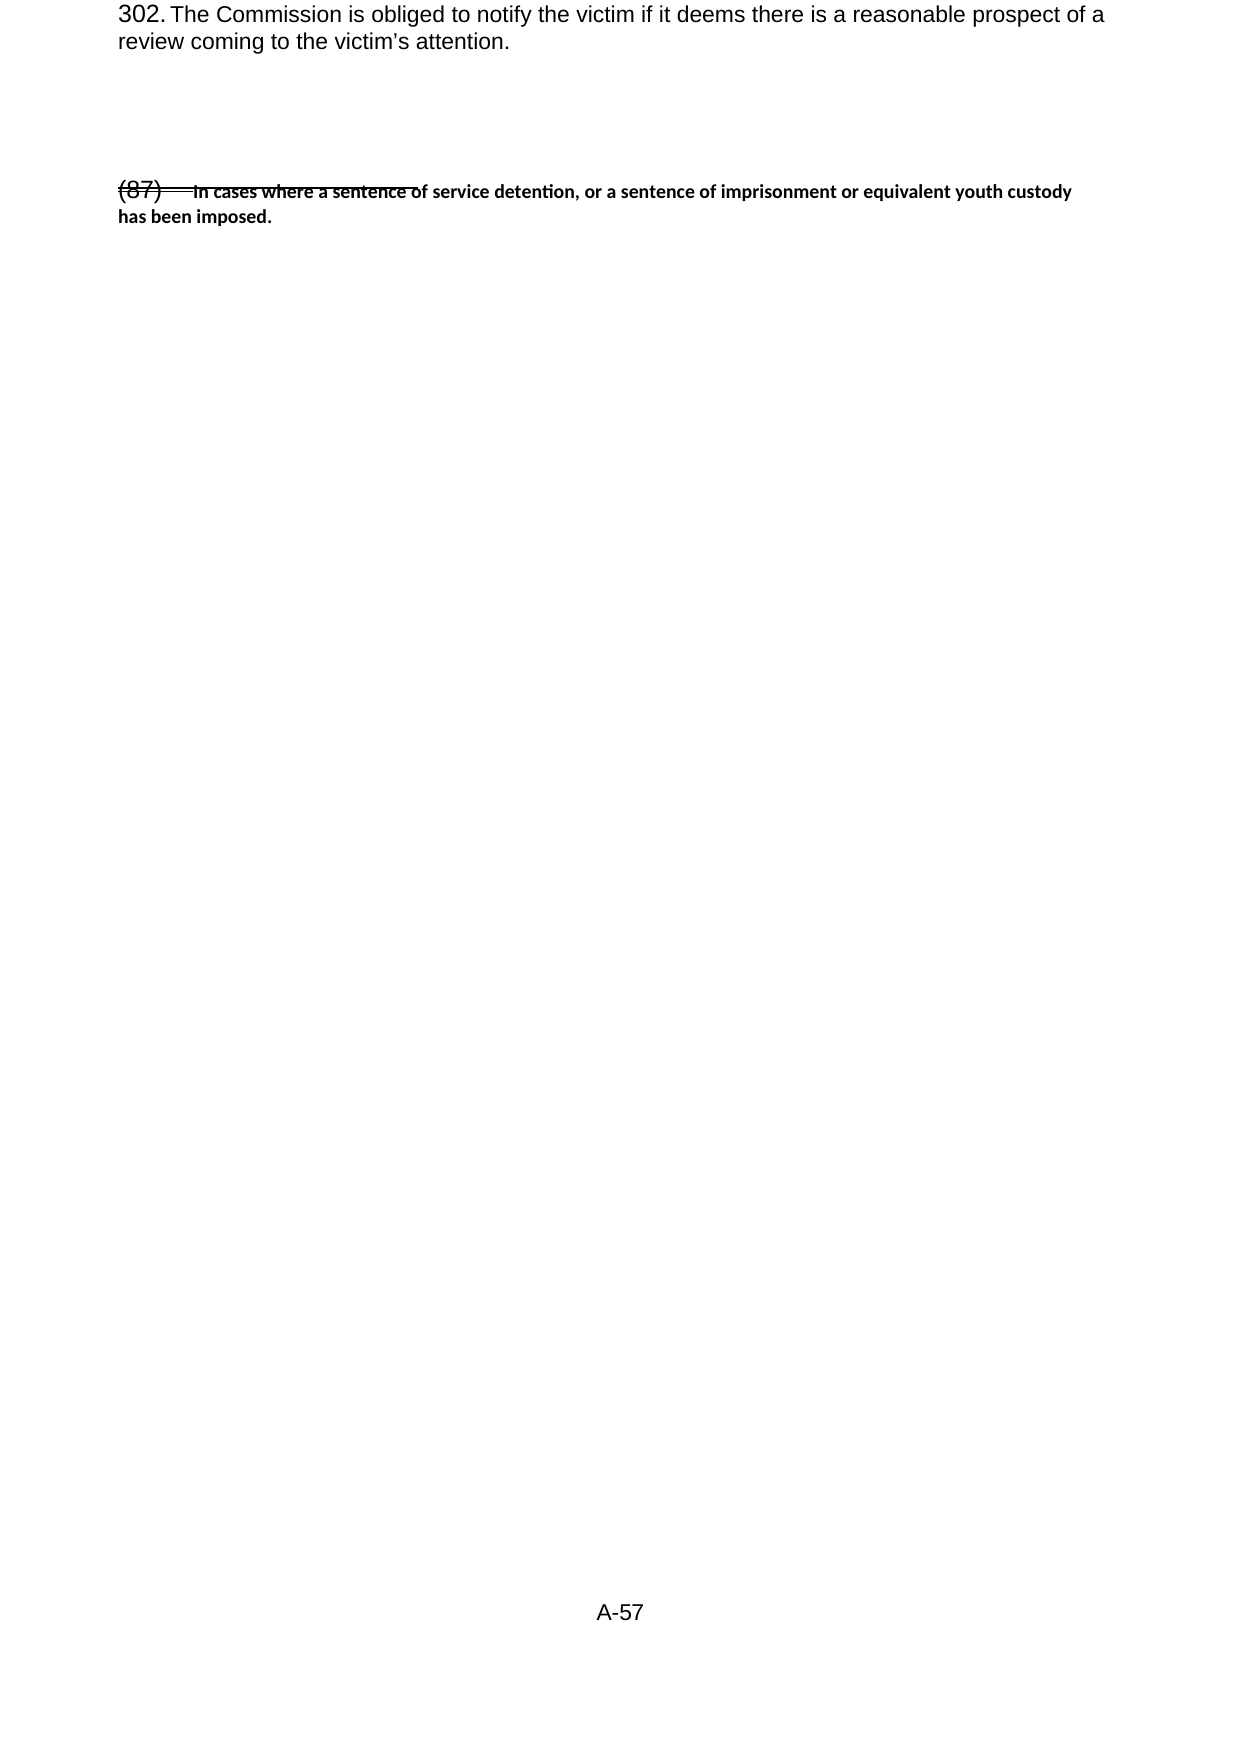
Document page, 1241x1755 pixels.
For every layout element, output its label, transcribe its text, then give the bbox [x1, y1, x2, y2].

list The Commission is obliged to notify the victim if it deems there is a reasonable prospect of a review coming to the victim’s attention. [118, 0, 1125, 54]
list In cases where a sentence of service detention, or a sentence of imprisonment or equivalent youth custody has been imposed. [118, 175, 1096, 228]
